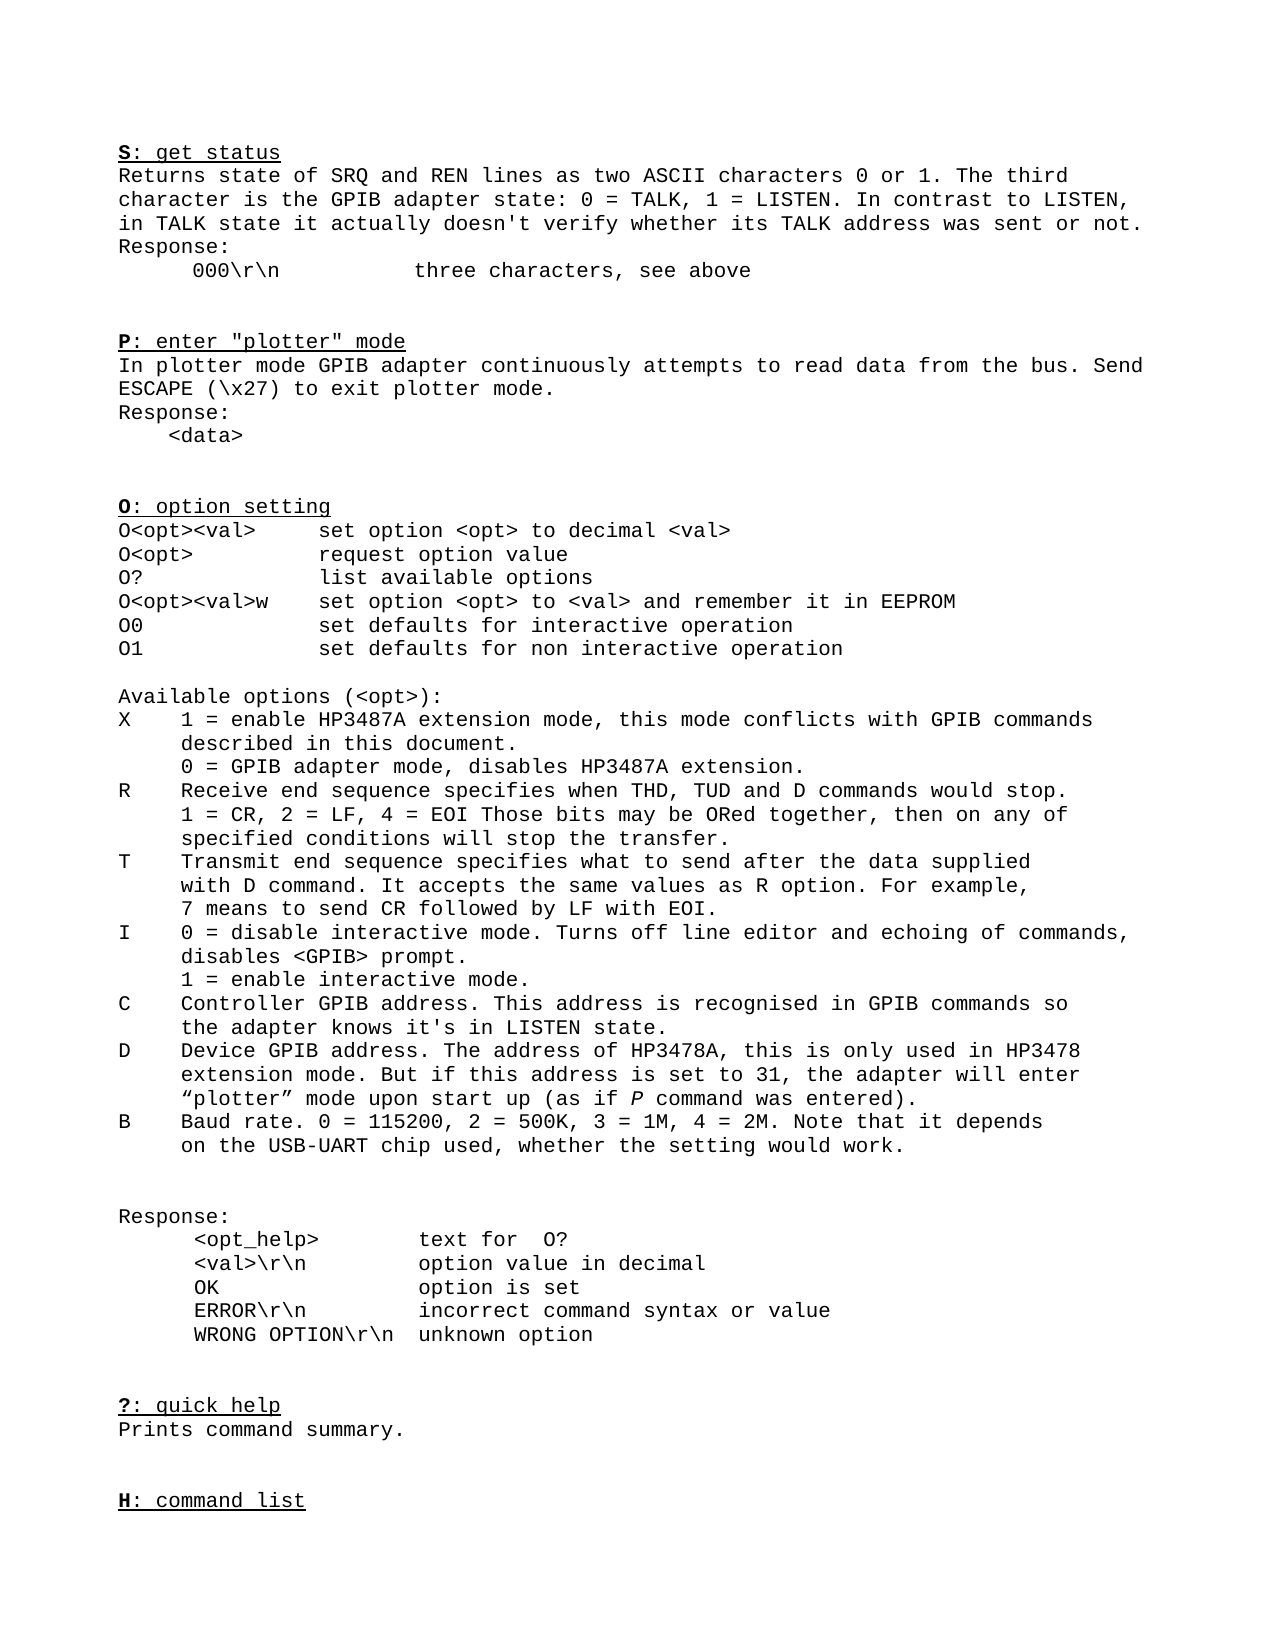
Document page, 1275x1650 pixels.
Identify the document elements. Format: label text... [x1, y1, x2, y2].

text O<opt><val>w set option <opt> to <val> and remember it in EEPROM [118, 591, 1157, 615]
text <opt_help> text for O? [118, 1229, 1157, 1253]
text Response: [118, 402, 1157, 426]
text O<opt><val> set option <opt> to decimal <val> [118, 520, 1157, 544]
text extension mode. But if this address is set to 31, the adapter will enter [118, 1064, 1157, 1088]
text “plotter” mode upon start up (as if P command was entered). [118, 1088, 1157, 1111]
text 0 = GPIB adapter mode, disables HP3487A extension. [118, 757, 1157, 780]
text with D command. It accepts the same values as R option. For example, [118, 875, 1157, 898]
text S: get status [118, 142, 1157, 165]
text 1 = CR, 2 = LF, 4 = EOI Those bits may be ORed together, then on any of [118, 804, 1157, 827]
text O1 set defaults for non interactive operation [118, 638, 1157, 662]
text O0 set defaults for interactive operation [118, 615, 1157, 638]
text ERROR\r\n incorrect command syntax or value [118, 1300, 1157, 1324]
text <val>\r\n option value in decimal [118, 1253, 1157, 1277]
text C Controller GPIB address. This address is recognised in GPIB commands so [118, 993, 1157, 1017]
text 1 = enable interactive mode. [118, 969, 1157, 993]
text R Receive end sequence specifies when THD, TUD and D commands would stop. [118, 780, 1157, 804]
text In plotter mode GPIB adapter continuously attempts to read data from the bus. Send ESCAPE (\x27) to exit plotter mode. [118, 354, 1157, 402]
text B Baud rate. 0 = 115200, 2 = 500K, 3 = 1M, 4 = 2M. Note that it depends [118, 1111, 1157, 1135]
text Prints command summary. [118, 1419, 1157, 1442]
text disables <GPIB> prompt. [118, 946, 1157, 969]
text 7 means to send CR followed by LF with EOI. [118, 898, 1157, 922]
text P: enter "plotter" mode [118, 331, 1157, 354]
text T Transmit end sequence specifies what to send after the data supplied [118, 851, 1157, 875]
text O<opt> request option value [118, 544, 1157, 567]
text ?: quick help [118, 1395, 1157, 1419]
text described in this document. [118, 733, 1157, 757]
text specified conditions will stop the transfer. [118, 827, 1157, 851]
text WRONG OPTION\r\n unknown option [118, 1324, 1157, 1348]
text Response: [118, 236, 1157, 260]
text X 1 = enable HP3487A extension mode, this mode conflicts with GPIB commands [118, 709, 1157, 733]
text Response: [118, 1206, 1157, 1229]
text 000\r\n three characters, see above [118, 260, 1157, 284]
text O: option setting [118, 496, 1157, 520]
text I 0 = disable interactive mode. Turns off line editor and echoing of commands, [118, 922, 1157, 946]
text D Device GPIB address. The address of HP3478A, this is only used in HP3478 [118, 1040, 1157, 1064]
text Available options (<opt>): [118, 686, 1157, 709]
text H: command list [118, 1489, 1157, 1513]
text Returns state of SRQ and REN lines as two ASCII characters 0 or 1. The third character is the GPIB adapter state: 0 = TALK, 1 = LISTEN. In contrast to LISTEN, in TALK state it actually doesn't verify whether its TALK address was sent or not. [118, 165, 1157, 236]
text OK option is set [118, 1277, 1157, 1300]
text O? list available options [118, 567, 1157, 591]
text the adapter knows it's in LISTEN state. [118, 1017, 1157, 1040]
text <data> [118, 426, 1157, 449]
text on the USB-UART chip used, whether the setting would work. [118, 1135, 1157, 1158]
